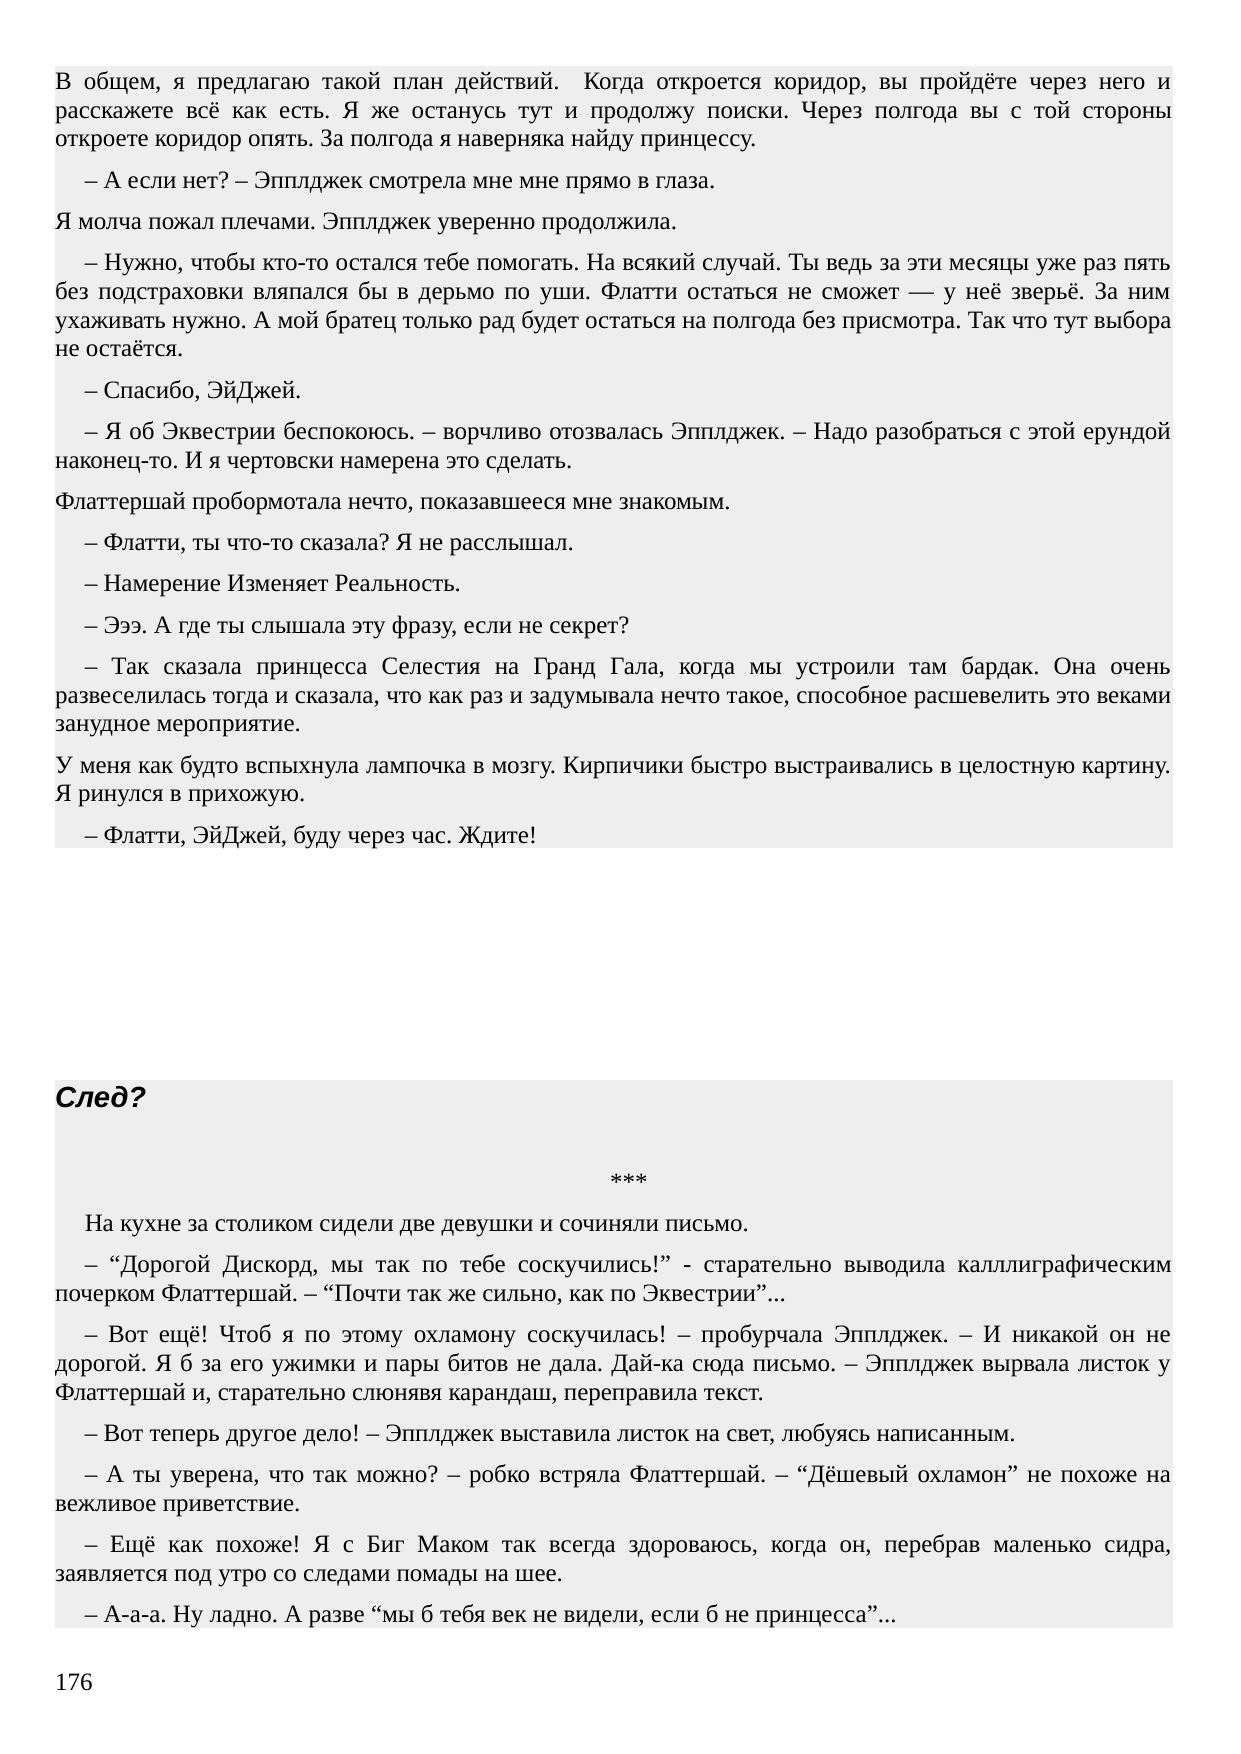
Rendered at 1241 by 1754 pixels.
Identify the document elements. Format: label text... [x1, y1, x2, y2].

text – Флатти, ЭйДжей, буду через час. Ждите! [55, 820, 1173, 848]
text – Флатти, ты что-то сказала? Я не расслышал. [55, 527, 1173, 556]
text – Эээ. А где ты слышала эту фразу, если не секрет? [55, 610, 1173, 638]
text – А ты уверена, что так можно? – робко встряла Флаттершай. – “Дёшевый охламон” не похоже на вежливое приветствие. [55, 1459, 1173, 1517]
list В общем, я предлагаю такой план действий. Когда откроется коридор, вы пройдёте через него и расскажете всё как есть. Я же останусь тут и продолжу поиски. Через полгода вы с той стороны откроете коридор опять. За полгода я наверняка найду принцессу. [55, 66, 1173, 152]
text – А если нет? – Эпплджек смотрела мне мне прямо в глаза. [55, 165, 1173, 193]
text – Вот теперь другое дело! – Эпплджек выставила листок на свет, любуясь написанным. [55, 1418, 1173, 1447]
text – Так сказала принцесса Селестия на Гранд Гала, когда мы устроили там бардак. Она очень развеселилась тогда и сказала, что как раз и задумывала нечто такое, способное расшевелить это веками занудное мероприятие. [55, 651, 1173, 737]
text – Вот ещё! Чтоб я по этому охламону соскучилась! – пробурчала Эпплджек. – И никакой он не дорогой. Я б за его ужимки и пары битов не дала. Дай-ка сюда письмо. – Эпплджек вырвала листок у Флаттершай и, старательно слюнявя карандаш, переправила текст. [55, 1319, 1173, 1406]
subtitle След? [55, 1080, 1173, 1113]
text *** [55, 1167, 1173, 1196]
text – “Дорогой Дискорд, мы так по тебе соскучились!” - старательно выводила калллиграфическим почерком Флаттершай. – “Почти так же сильно, как по Эквестрии”... [55, 1249, 1173, 1307]
text – Я об Эквестрии беспокоюсь. – ворчливо отозвалась Эпплджек. – Надо разобраться с этой ерундой наконец-то. И я чертовски намерена это сделать. [55, 416, 1173, 473]
text – А-а-а. Ну ладно. А разве “мы б тебя век не видели, если б не принцесса”... [55, 1599, 1173, 1628]
list Флаттершай пробормотала нечто, показавшееся мне знакомым. [55, 486, 1173, 515]
text – Намерение Изменяет Реальность. [55, 568, 1173, 597]
text На кухне за столиком сидели две девушки и сочиняли письмо. [55, 1208, 1173, 1237]
text – Нужно, чтобы кто-то остался тебе помогать. На всякий случай. Ты ведь за эти месяцы уже раз пять без подстраховки вляпался бы в дерьмо по уши. Флатти остаться не сможет — у неё зверьё. За ним ухаживать нужно. А мой братец только рад будет остаться на полгода без присмотра. Так что тут выбора не остаётся. [55, 247, 1173, 362]
list Я молча пожал плечами. Эпплджек уверенно продолжила. [55, 206, 1173, 235]
text – Ещё как похоже! Я с Биг Маком так всегда здороваюсь, когда он, перебрав маленько сидра, заявляется под утро со следами помады на шее. [55, 1529, 1173, 1587]
text – Спасибо, ЭйДжей. [55, 375, 1173, 403]
list У меня как будто вспыхнула лампочка в мозгу. Кирпичики быстро выстраивались в целостную картину. Я ринулся в прихожую. [55, 750, 1173, 807]
